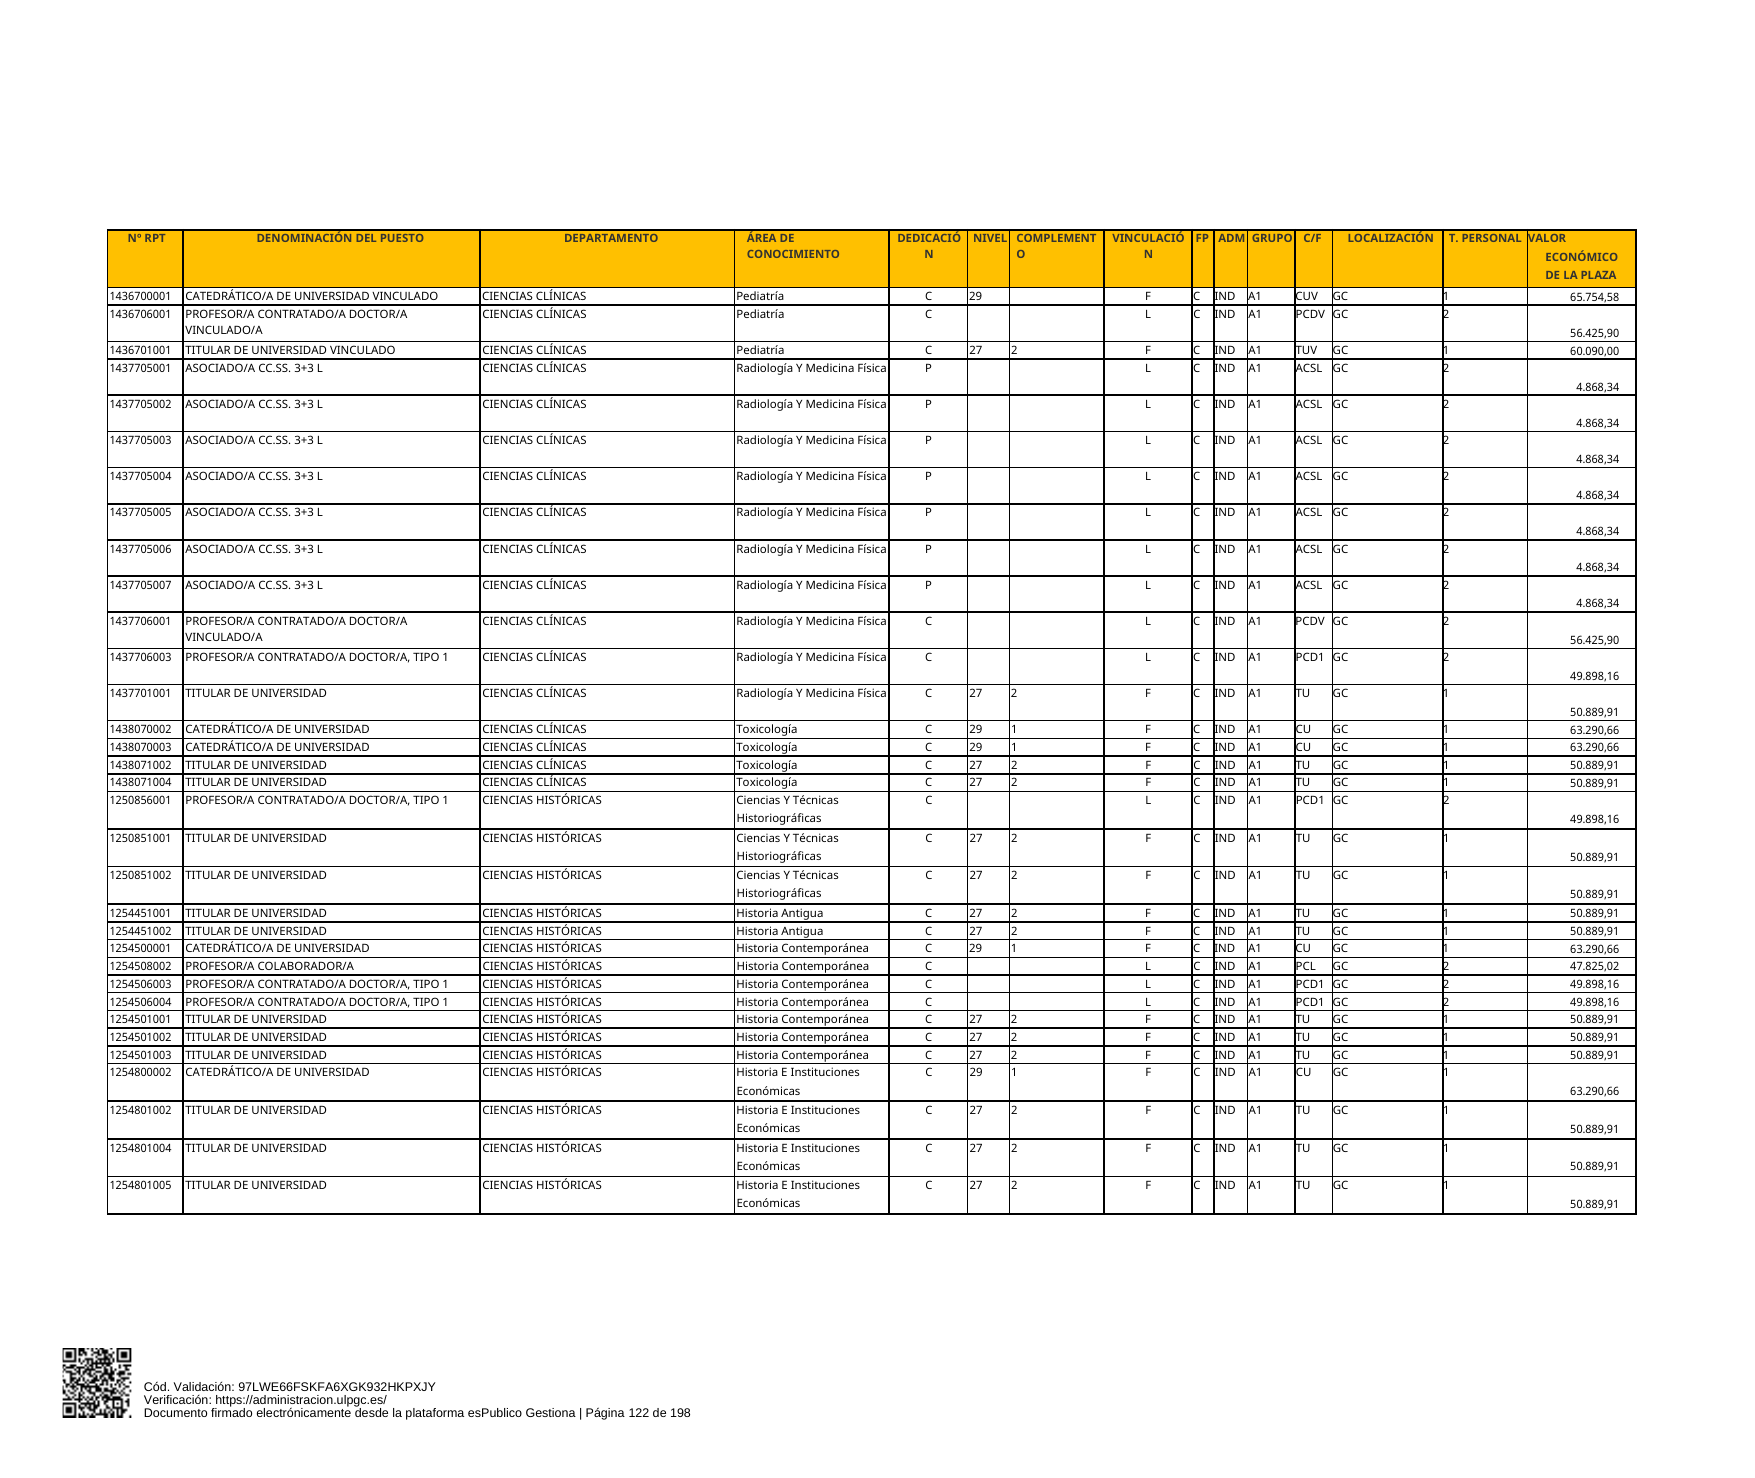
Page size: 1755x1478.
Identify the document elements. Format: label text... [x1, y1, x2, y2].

table_header NIVEL [968, 231, 1009, 287]
table_cell [968, 993, 1009, 1009]
table_cell PCD1 [1296, 976, 1332, 992]
table_cell L [1105, 976, 1191, 992]
table_cell A1 [1248, 685, 1294, 720]
table_cell C [1193, 923, 1213, 939]
table_cell [1010, 505, 1103, 539]
table_cell C [1193, 757, 1213, 773]
table_cell Pediatría [735, 288, 888, 304]
table_cell 1250851001 [108, 830, 182, 866]
table_cell GC [1333, 1102, 1442, 1138]
table_cell IND [1215, 342, 1247, 358]
table_header C/F [1296, 231, 1332, 287]
table_cell F [1105, 721, 1191, 737]
table_cell 1 [1010, 739, 1103, 755]
table_cell TU [1296, 905, 1332, 921]
table_cell TU [1296, 757, 1332, 773]
table_cell C [1193, 1102, 1213, 1138]
table_cell [1010, 792, 1103, 828]
table_cell GC [1333, 306, 1442, 341]
table_cell 29 [968, 739, 1009, 755]
table_cell CIENCIAS HISTÓRICAS [481, 1177, 734, 1213]
table_cell TITULAR DE UNIVERSIDAD [184, 867, 479, 903]
table_cell 4.868,34 [1528, 541, 1635, 575]
table_cell CIENCIAS CLÍNICAS [481, 468, 734, 503]
table_cell L [1105, 306, 1191, 341]
table_cell C [890, 976, 967, 992]
table_cell 1254801002 [108, 1102, 182, 1138]
table_cell CIENCIAS CLÍNICAS [481, 721, 734, 737]
table_cell 27 [968, 867, 1009, 903]
table_cell 2 [1444, 649, 1527, 683]
table_cell C [890, 867, 967, 903]
table_cell 2 [1010, 830, 1103, 866]
table_cell 1254506004 [108, 993, 182, 1009]
table_cell IND [1215, 1011, 1247, 1027]
table_cell [1010, 360, 1103, 394]
table_cell CIENCIAS HISTÓRICAS [481, 923, 734, 939]
table_cell [1010, 396, 1103, 431]
table_cell CIENCIAS HISTÓRICAS [481, 993, 734, 1009]
table_cell 1 [1444, 342, 1527, 358]
table_cell GC [1333, 342, 1442, 358]
table_cell 1437706001 [108, 613, 182, 647]
table_cell 1254451001 [108, 905, 182, 921]
table_cell 2 [1010, 342, 1103, 358]
table_cell 1254508002 [108, 958, 182, 974]
table_cell Historia Antigua [735, 923, 888, 939]
table_cell TITULAR DE UNIVERSIDAD [184, 1177, 479, 1213]
table_cell 2 [1444, 792, 1527, 828]
table_cell 2 [1444, 505, 1527, 539]
table_cell 1254451002 [108, 923, 182, 939]
table_cell 2 [1444, 958, 1527, 974]
table_cell F [1105, 1177, 1191, 1213]
table_cell IND [1215, 940, 1247, 956]
table_cell 1 [1444, 1102, 1527, 1138]
table_cell F [1105, 1047, 1191, 1063]
table_cell 27 [968, 923, 1009, 939]
table_cell A1 [1248, 505, 1294, 539]
table_cell GC [1333, 1140, 1442, 1176]
table_cell TU [1296, 830, 1332, 866]
table_cell IND [1215, 613, 1247, 647]
table_cell IND [1215, 1140, 1247, 1176]
table_cell CIENCIAS CLÍNICAS [481, 775, 734, 791]
table_cell [968, 958, 1009, 974]
table_cell 49.898,16 [1528, 649, 1635, 683]
table_cell A1 [1248, 1177, 1294, 1213]
table_cell CIENCIAS HISTÓRICAS [481, 1011, 734, 1027]
table_cell IND [1215, 830, 1247, 866]
table_cell 1 [1444, 288, 1527, 304]
table_cell 1437705004 [108, 468, 182, 503]
table_cell Radiología Y Medicina Física [735, 396, 888, 431]
table_cell CUV [1296, 288, 1332, 304]
table_cell 1436700001 [108, 288, 182, 304]
table_cell L [1105, 958, 1191, 974]
table_cell TU [1296, 1029, 1332, 1045]
table_cell TITULAR DE UNIVERSIDAD [184, 1102, 479, 1138]
table_cell 1437705003 [108, 432, 182, 467]
table_cell A1 [1248, 1047, 1294, 1063]
table_cell GC [1333, 468, 1442, 503]
table_cell [968, 976, 1009, 992]
table_cell IND [1215, 757, 1247, 773]
table_cell 2 [1444, 613, 1527, 647]
table_cell C [890, 757, 967, 773]
table_cell 50.889,91 [1528, 1029, 1635, 1045]
table_cell ACSL [1296, 505, 1332, 539]
table_cell 1254501002 [108, 1029, 182, 1045]
table_cell TU [1296, 1140, 1332, 1176]
table_cell [1010, 541, 1103, 575]
table_cell C [890, 1011, 967, 1027]
table_cell CU [1296, 721, 1332, 737]
table_cell 27 [968, 1140, 1009, 1176]
table_cell IND [1215, 541, 1247, 575]
table_cell 27 [968, 1011, 1009, 1027]
table_cell F [1105, 923, 1191, 939]
table_cell 63.290,66 [1528, 739, 1635, 755]
table_cell F [1105, 867, 1191, 903]
table_cell 27 [968, 1047, 1009, 1063]
table_cell C [890, 792, 967, 828]
table_cell GC [1333, 923, 1442, 939]
table_cell [968, 505, 1009, 539]
table_cell 2 [1444, 577, 1527, 611]
table_cell [968, 577, 1009, 611]
table_cell 49.898,16 [1528, 993, 1635, 1009]
table_cell Toxicología [735, 775, 888, 791]
table_cell 29 [968, 288, 1009, 304]
table_cell Radiología Y Medicina Física [735, 360, 888, 394]
table_cell IND [1215, 775, 1247, 791]
table_header VINCULACIÓN [1105, 231, 1191, 287]
table_cell L [1105, 613, 1191, 647]
table_cell PROFESOR/A CONTRATADO/A DOCTOR/A, TIPO 1 [184, 976, 479, 992]
table_cell F [1105, 940, 1191, 956]
table_cell C [890, 905, 967, 921]
table_cell Pediatría [735, 342, 888, 358]
table_cell A1 [1248, 1102, 1294, 1138]
table_cell ACSL [1296, 396, 1332, 431]
table_cell 2 [1444, 541, 1527, 575]
table_cell [1010, 649, 1103, 683]
table_cell F [1105, 288, 1191, 304]
table_cell C [1193, 1140, 1213, 1176]
table_cell A1 [1248, 905, 1294, 921]
table_cell F [1105, 342, 1191, 358]
table_cell GC [1333, 541, 1442, 575]
table_cell A1 [1248, 577, 1294, 611]
table_cell 1 [1444, 685, 1527, 720]
table_cell [968, 360, 1009, 394]
table_cell 2 [1444, 306, 1527, 341]
table_cell 2 [1010, 1102, 1103, 1138]
table_cell PROFESOR/A CONTRATADO/A DOCTOR/A VINCULADO/A [184, 306, 479, 341]
table_cell Radiología Y Medicina Física [735, 685, 888, 720]
table_cell C [1193, 342, 1213, 358]
table_cell C [890, 685, 967, 720]
table_cell Toxicología [735, 757, 888, 773]
table_cell IND [1215, 1064, 1247, 1100]
table_cell A1 [1248, 342, 1294, 358]
table_cell P [890, 360, 967, 394]
table_cell F [1105, 1029, 1191, 1045]
table_cell C [1193, 775, 1213, 791]
table_cell 2 [1010, 685, 1103, 720]
table_cell C [1193, 1029, 1213, 1045]
table_cell P [890, 396, 967, 431]
table_cell ASOCIADO/A CC.SS. 3+3 L [184, 432, 479, 467]
table_cell 2 [1010, 1029, 1103, 1045]
table_cell IND [1215, 306, 1247, 341]
table_cell A1 [1248, 396, 1294, 431]
table_cell 29 [968, 1064, 1009, 1100]
table_cell A1 [1248, 288, 1294, 304]
table_cell 27 [968, 342, 1009, 358]
table_cell 2 [1010, 1011, 1103, 1027]
table_cell P [890, 432, 967, 467]
table_cell 50.889,91 [1528, 1102, 1635, 1138]
table_cell F [1105, 775, 1191, 791]
table_cell Pediatría [735, 306, 888, 341]
table_cell CU [1296, 739, 1332, 755]
table_cell C [1193, 905, 1213, 921]
table_cell 1437705007 [108, 577, 182, 611]
table_cell GC [1333, 721, 1442, 737]
table_cell ASOCIADO/A CC.SS. 3+3 L [184, 505, 479, 539]
table_cell A1 [1248, 775, 1294, 791]
table_cell 50.889,91 [1528, 1011, 1635, 1027]
table_cell 50.889,91 [1528, 923, 1635, 939]
table_cell CIENCIAS HISTÓRICAS [481, 1029, 734, 1045]
table_cell GC [1333, 432, 1442, 467]
table_cell C [890, 649, 967, 683]
table_cell 2 [1010, 867, 1103, 903]
table_cell F [1105, 1102, 1191, 1138]
table_cell 60.090,00 [1528, 342, 1635, 358]
table_cell 1438071004 [108, 775, 182, 791]
table_cell 1 [1444, 923, 1527, 939]
table_cell L [1105, 541, 1191, 575]
table_cell 29 [968, 721, 1009, 737]
table_cell GC [1333, 360, 1442, 394]
table_cell GC [1333, 505, 1442, 539]
table_cell 50.889,91 [1528, 830, 1635, 866]
table_cell 1 [1444, 940, 1527, 956]
table_cell A1 [1248, 649, 1294, 683]
table_cell PCL [1296, 958, 1332, 974]
table_cell A1 [1248, 360, 1294, 394]
table_cell CATEDRÁTICO/A DE UNIVERSIDAD [184, 721, 479, 737]
table_cell C [1193, 993, 1213, 1009]
table_cell ASOCIADO/A CC.SS. 3+3 L [184, 360, 479, 394]
table_cell [968, 613, 1009, 647]
table_cell GC [1333, 649, 1442, 683]
table_cell 1254801004 [108, 1140, 182, 1176]
table_cell C [1193, 396, 1213, 431]
table_cell C [890, 923, 967, 939]
table_cell A1 [1248, 976, 1294, 992]
table_cell F [1105, 1011, 1191, 1027]
table_cell 2 [1010, 1047, 1103, 1063]
table_cell PROFESOR/A COLABORADOR/A [184, 958, 479, 974]
table_cell IND [1215, 958, 1247, 974]
table_cell 50.889,91 [1528, 685, 1635, 720]
table_cell A1 [1248, 923, 1294, 939]
table_cell C [1193, 288, 1213, 304]
table_cell F [1105, 1064, 1191, 1100]
table_cell ASOCIADO/A CC.SS. 3+3 L [184, 468, 479, 503]
table_cell IND [1215, 505, 1247, 539]
table_cell 1254500001 [108, 940, 182, 956]
table_header LOCALIZACIÓN [1333, 231, 1442, 287]
table_cell TU [1296, 1102, 1332, 1138]
table_cell 1 [1444, 721, 1527, 737]
table_cell TITULAR DE UNIVERSIDAD [184, 775, 479, 791]
table_cell TU [1296, 923, 1332, 939]
table_cell C [1193, 721, 1213, 737]
table_cell 1 [1010, 1064, 1103, 1100]
table_header Nº RPT [108, 231, 182, 287]
table_header VALOR ECONÓMICO DE LA PLAZA [1528, 231, 1635, 287]
table_cell 2 [1444, 432, 1527, 467]
table_cell 27 [968, 1029, 1009, 1045]
table_cell A1 [1248, 432, 1294, 467]
table_cell 2 [1010, 905, 1103, 921]
table_cell TU [1296, 1011, 1332, 1027]
table_cell [968, 306, 1009, 341]
table_cell CATEDRÁTICO/A DE UNIVERSIDAD [184, 739, 479, 755]
table_cell 1 [1444, 1177, 1527, 1213]
table_cell 27 [968, 685, 1009, 720]
table_cell TUV [1296, 342, 1332, 358]
table_header ADM [1215, 231, 1247, 287]
table_cell GC [1333, 792, 1442, 828]
table_cell Radiología Y Medicina Física [735, 432, 888, 467]
table_cell CIENCIAS HISTÓRICAS [481, 867, 734, 903]
table_cell 50.889,91 [1528, 775, 1635, 791]
table_cell A1 [1248, 613, 1294, 647]
table_cell 1437705002 [108, 396, 182, 431]
table_cell L [1105, 432, 1191, 467]
table_cell C [1193, 468, 1213, 503]
table_cell C [1193, 649, 1213, 683]
table_cell C [890, 306, 967, 341]
table_cell GC [1333, 905, 1442, 921]
table_cell GC [1333, 993, 1442, 1009]
table_cell Radiología Y Medicina Física [735, 541, 888, 575]
table_cell PCDV [1296, 306, 1332, 341]
table_cell TU [1296, 867, 1332, 903]
table_cell Ciencias Y Técnicas Historiográficas [735, 830, 888, 866]
table_cell GC [1333, 577, 1442, 611]
table_cell C [1193, 613, 1213, 647]
table_cell C [1193, 958, 1213, 974]
table_cell 2 [1010, 775, 1103, 791]
table_cell [968, 432, 1009, 467]
table_cell C [890, 739, 967, 755]
table_cell 27 [968, 830, 1009, 866]
table_cell 47.825,02 [1528, 958, 1635, 974]
table_header DEPARTAMENTO [481, 231, 734, 287]
table_cell 1 [1444, 1029, 1527, 1045]
table_cell 1 [1444, 1064, 1527, 1100]
table_cell C [1193, 306, 1213, 341]
table_cell 50.889,91 [1528, 1140, 1635, 1176]
table_cell ASOCIADO/A CC.SS. 3+3 L [184, 541, 479, 575]
table_cell 50.889,91 [1528, 905, 1635, 921]
table_cell ACSL [1296, 432, 1332, 467]
table_cell A1 [1248, 830, 1294, 866]
table_cell GC [1333, 1177, 1442, 1213]
table_cell CIENCIAS CLÍNICAS [481, 541, 734, 575]
table_cell Historia Contemporánea [735, 1029, 888, 1045]
table_cell [1010, 577, 1103, 611]
table_cell 1254501003 [108, 1047, 182, 1063]
table_cell IND [1215, 1047, 1247, 1063]
table_cell [1010, 288, 1103, 304]
table_cell IND [1215, 1029, 1247, 1045]
table_cell GC [1333, 1047, 1442, 1063]
table_cell GC [1333, 830, 1442, 866]
table_cell P [890, 541, 967, 575]
table_cell CIENCIAS CLÍNICAS [481, 739, 734, 755]
table_cell 56.425,90 [1528, 306, 1635, 341]
table_cell [1010, 432, 1103, 467]
table_cell CIENCIAS CLÍNICAS [481, 685, 734, 720]
table_cell CATEDRÁTICO/A DE UNIVERSIDAD [184, 940, 479, 956]
table_cell 1 [1444, 905, 1527, 921]
table_cell PROFESOR/A CONTRATADO/A DOCTOR/A, TIPO 1 [184, 993, 479, 1009]
table_cell IND [1215, 1177, 1247, 1213]
table_cell Toxicología [735, 739, 888, 755]
table_cell 1 [1444, 775, 1527, 791]
table_cell P [890, 577, 967, 611]
table_cell L [1105, 577, 1191, 611]
table_cell Historia Contemporánea [735, 940, 888, 956]
table_cell IND [1215, 577, 1247, 611]
table_cell 63.290,66 [1528, 1064, 1635, 1100]
table_cell PCD1 [1296, 993, 1332, 1009]
table_cell CATEDRÁTICO/A DE UNIVERSIDAD VINCULADO [184, 288, 479, 304]
table_cell 1250856001 [108, 792, 182, 828]
table_header GRUPO [1248, 231, 1294, 287]
table_cell F [1105, 685, 1191, 720]
table_cell Toxicología [735, 721, 888, 737]
table_cell 2 [1010, 923, 1103, 939]
table_cell C [1193, 867, 1213, 903]
table_cell C [890, 721, 967, 737]
table_cell C [890, 940, 967, 956]
table_cell 2 [1010, 1140, 1103, 1176]
table_cell 4.868,34 [1528, 505, 1635, 539]
table_cell 4.868,34 [1528, 468, 1635, 503]
table_cell A1 [1248, 1029, 1294, 1045]
table_cell GC [1333, 739, 1442, 755]
table_cell C [1193, 830, 1213, 866]
table_cell 65.754,58 [1528, 288, 1635, 304]
table_cell GC [1333, 613, 1442, 647]
table_cell 1254801005 [108, 1177, 182, 1213]
table_cell GC [1333, 940, 1442, 956]
table_cell TU [1296, 1047, 1332, 1063]
table_cell C [1193, 940, 1213, 956]
table_cell 2 [1444, 396, 1527, 431]
table_cell 1 [1444, 739, 1527, 755]
table_cell CIENCIAS CLÍNICAS [481, 288, 734, 304]
table_cell 1254800002 [108, 1064, 182, 1100]
table_cell A1 [1248, 1064, 1294, 1100]
table_header T. PERSONAL [1444, 231, 1527, 287]
table_cell 1 [1444, 867, 1527, 903]
table_cell 1438070003 [108, 739, 182, 755]
table_cell Historia Antigua [735, 905, 888, 921]
table_cell CIENCIAS HISTÓRICAS [481, 905, 734, 921]
table_cell 2 [1444, 468, 1527, 503]
table_cell TITULAR DE UNIVERSIDAD [184, 830, 479, 866]
table_cell 1 [1444, 1140, 1527, 1176]
table_cell 63.290,66 [1528, 721, 1635, 737]
table_cell 4.868,34 [1528, 396, 1635, 431]
table_cell 1254501001 [108, 1011, 182, 1027]
table_cell 1 [1444, 830, 1527, 866]
table_cell P [890, 468, 967, 503]
table_cell P [890, 505, 967, 539]
table_cell 56.425,90 [1528, 613, 1635, 647]
table_cell GC [1333, 288, 1442, 304]
table_cell Historia Contemporánea [735, 993, 888, 1009]
table_cell GC [1333, 958, 1442, 974]
table_cell Radiología Y Medicina Física [735, 577, 888, 611]
table_cell CIENCIAS HISTÓRICAS [481, 792, 734, 828]
table_cell Historia E Instituciones Económicas [735, 1064, 888, 1100]
table_cell C [890, 958, 967, 974]
table_cell 1437706003 [108, 649, 182, 683]
table_cell IND [1215, 905, 1247, 921]
table_cell C [890, 342, 967, 358]
table_cell 50.889,91 [1528, 867, 1635, 903]
table_cell TITULAR DE UNIVERSIDAD [184, 1011, 479, 1027]
table_cell PCD1 [1296, 649, 1332, 683]
table_cell IND [1215, 867, 1247, 903]
table_cell F [1105, 830, 1191, 866]
table_cell L [1105, 649, 1191, 683]
table_cell CIENCIAS HISTÓRICAS [481, 940, 734, 956]
table_header ÁREA DE CONOCIMIENTO [735, 231, 888, 287]
table_cell Ciencias Y Técnicas Historiográficas [735, 867, 888, 903]
table_cell PCD1 [1296, 792, 1332, 828]
table_cell CIENCIAS CLÍNICAS [481, 360, 734, 394]
table_cell CIENCIAS HISTÓRICAS [481, 976, 734, 992]
table_cell CU [1296, 1064, 1332, 1100]
table_cell IND [1215, 649, 1247, 683]
table_cell [1010, 468, 1103, 503]
table_cell A1 [1248, 541, 1294, 575]
table_cell C [890, 775, 967, 791]
table_cell A1 [1248, 757, 1294, 773]
table_cell IND [1215, 685, 1247, 720]
table_cell F [1105, 1140, 1191, 1176]
table_cell CIENCIAS HISTÓRICAS [481, 1064, 734, 1100]
table_cell C [890, 993, 967, 1009]
table_cell GC [1333, 775, 1442, 791]
table_cell TITULAR DE UNIVERSIDAD [184, 685, 479, 720]
table_cell 2 [1010, 1177, 1103, 1213]
table_cell 1438070002 [108, 721, 182, 737]
table_cell C [890, 1064, 967, 1100]
table_cell CIENCIAS HISTÓRICAS [481, 1140, 734, 1176]
table_cell GC [1333, 976, 1442, 992]
table_cell 1437701001 [108, 685, 182, 720]
table_cell A1 [1248, 792, 1294, 828]
table_cell GC [1333, 867, 1442, 903]
table_cell 4.868,34 [1528, 432, 1635, 467]
table_cell Radiología Y Medicina Física [735, 505, 888, 539]
table_cell 1250851002 [108, 867, 182, 903]
table_cell 1437705006 [108, 541, 182, 575]
table_cell CU [1296, 940, 1332, 956]
table_cell CATEDRÁTICO/A DE UNIVERSIDAD [184, 1064, 479, 1100]
table_cell CIENCIAS HISTÓRICAS [481, 830, 734, 866]
table_cell [968, 541, 1009, 575]
table_cell Radiología Y Medicina Física [735, 649, 888, 683]
table_cell 1437705005 [108, 505, 182, 539]
table_cell TU [1296, 685, 1332, 720]
table_cell 1254506003 [108, 976, 182, 992]
table_cell CIENCIAS HISTÓRICAS [481, 958, 734, 974]
table_cell 1 [1010, 721, 1103, 737]
table_cell 1 [1444, 757, 1527, 773]
table_cell 2 [1444, 993, 1527, 1009]
table_cell TITULAR DE UNIVERSIDAD [184, 757, 479, 773]
table_cell ACSL [1296, 541, 1332, 575]
table_header FP [1193, 231, 1213, 287]
table_cell TU [1296, 1177, 1332, 1213]
table_cell C [1193, 976, 1213, 992]
table_cell 27 [968, 905, 1009, 921]
table_cell L [1105, 792, 1191, 828]
table_cell C [1193, 432, 1213, 467]
table_cell Historia E Instituciones Económicas [735, 1102, 888, 1138]
table_cell [968, 649, 1009, 683]
table_cell TU [1296, 775, 1332, 791]
table_cell Radiología Y Medicina Física [735, 613, 888, 647]
table_cell L [1105, 468, 1191, 503]
table_cell C [1193, 541, 1213, 575]
table_cell 63.290,66 [1528, 940, 1635, 956]
table_cell C [1193, 360, 1213, 394]
table_cell GC [1333, 1029, 1442, 1045]
table_cell C [890, 613, 967, 647]
table_cell IND [1215, 993, 1247, 1009]
table_cell [1010, 306, 1103, 341]
table_cell C [1193, 1177, 1213, 1213]
table_cell 50.889,91 [1528, 1177, 1635, 1213]
table_cell A1 [1248, 867, 1294, 903]
table_cell CIENCIAS HISTÓRICAS [481, 1102, 734, 1138]
table_cell ASOCIADO/A CC.SS. 3+3 L [184, 396, 479, 431]
table_cell TITULAR DE UNIVERSIDAD [184, 1140, 479, 1176]
table_cell IND [1215, 288, 1247, 304]
table_cell CIENCIAS CLÍNICAS [481, 649, 734, 683]
table_header DENOMINACIÓN DEL PUESTO [184, 231, 479, 287]
table_cell Ciencias Y Técnicas Historiográficas [735, 792, 888, 828]
table_cell 27 [968, 757, 1009, 773]
table_cell Historia E Instituciones Económicas [735, 1140, 888, 1176]
table_cell ASOCIADO/A CC.SS. 3+3 L [184, 577, 479, 611]
table_cell IND [1215, 976, 1247, 992]
table_cell L [1105, 396, 1191, 431]
table_cell 50.889,91 [1528, 1047, 1635, 1063]
table_cell C [890, 1102, 967, 1138]
table_cell A1 [1248, 721, 1294, 737]
table_cell GC [1333, 685, 1442, 720]
table_cell IND [1215, 468, 1247, 503]
table_cell A1 [1248, 1140, 1294, 1176]
table_cell A1 [1248, 940, 1294, 956]
table_cell GC [1333, 396, 1442, 431]
table_cell IND [1215, 1102, 1247, 1138]
table_cell 49.898,16 [1528, 792, 1635, 828]
table_cell 50.889,91 [1528, 757, 1635, 773]
table_cell GC [1333, 1064, 1442, 1100]
table_cell 27 [968, 1177, 1009, 1213]
table_cell CIENCIAS CLÍNICAS [481, 613, 734, 647]
table_cell Historia Contemporánea [735, 1047, 888, 1063]
table_cell F [1105, 905, 1191, 921]
table_cell IND [1215, 923, 1247, 939]
table_cell C [890, 830, 967, 866]
table_cell CIENCIAS CLÍNICAS [481, 432, 734, 467]
table_cell IND [1215, 396, 1247, 431]
table_cell ACSL [1296, 577, 1332, 611]
table_cell GC [1333, 757, 1442, 773]
table_cell [1010, 958, 1103, 974]
table_cell IND [1215, 432, 1247, 467]
table_cell TITULAR DE UNIVERSIDAD [184, 905, 479, 921]
table_cell PROFESOR/A CONTRATADO/A DOCTOR/A, TIPO 1 [184, 649, 479, 683]
table_header DEDICACIÓN [890, 231, 967, 287]
table_cell [1010, 993, 1103, 1009]
table_cell 27 [968, 1102, 1009, 1138]
table_cell [1010, 976, 1103, 992]
table_cell F [1105, 739, 1191, 755]
table_cell IND [1215, 360, 1247, 394]
table_cell [1010, 613, 1103, 647]
table_cell A1 [1248, 306, 1294, 341]
table_cell [968, 792, 1009, 828]
table_cell F [1105, 757, 1191, 773]
table_cell 2 [1010, 757, 1103, 773]
table_cell L [1105, 505, 1191, 539]
table_cell L [1105, 360, 1191, 394]
table_header COMPLEMENTO [1010, 231, 1103, 287]
table_cell A1 [1248, 958, 1294, 974]
table_cell IND [1215, 739, 1247, 755]
table_cell Historia Contemporánea [735, 976, 888, 992]
table_cell ACSL [1296, 360, 1332, 394]
table_cell [968, 396, 1009, 431]
table_cell C [890, 1177, 967, 1213]
table_cell 4.868,34 [1528, 360, 1635, 394]
table_cell 1436701001 [108, 342, 182, 358]
table_cell C [1193, 739, 1213, 755]
table_cell C [890, 1140, 967, 1176]
table_cell 1 [1444, 1011, 1527, 1027]
table_cell C [890, 288, 967, 304]
table_cell A1 [1248, 1011, 1294, 1027]
table_cell CIENCIAS CLÍNICAS [481, 396, 734, 431]
table_cell CIENCIAS CLÍNICAS [481, 577, 734, 611]
table_cell CIENCIAS HISTÓRICAS [481, 1047, 734, 1063]
table_cell C [1193, 505, 1213, 539]
table_cell 4.868,34 [1528, 577, 1635, 611]
table_cell IND [1215, 792, 1247, 828]
table_cell C [890, 1047, 967, 1063]
table_cell C [1193, 1047, 1213, 1063]
table_cell PROFESOR/A CONTRATADO/A DOCTOR/A VINCULADO/A [184, 613, 479, 647]
table_cell CIENCIAS CLÍNICAS [481, 505, 734, 539]
table_cell A1 [1248, 468, 1294, 503]
table_cell C [890, 1029, 967, 1045]
table_cell 27 [968, 775, 1009, 791]
table_cell Historia Contemporánea [735, 1011, 888, 1027]
table_cell TITULAR DE UNIVERSIDAD [184, 1029, 479, 1045]
table_cell TITULAR DE UNIVERSIDAD [184, 1047, 479, 1063]
table_cell CIENCIAS CLÍNICAS [481, 342, 734, 358]
table_cell Historia Contemporánea [735, 958, 888, 974]
table_cell 2 [1444, 976, 1527, 992]
table_cell PCDV [1296, 613, 1332, 647]
table_cell Historia E Instituciones Económicas [735, 1177, 888, 1213]
table_cell L [1105, 993, 1191, 1009]
table_cell TITULAR DE UNIVERSIDAD VINCULADO [184, 342, 479, 358]
table_cell C [1193, 1011, 1213, 1027]
table_cell 29 [968, 940, 1009, 956]
table_cell TITULAR DE UNIVERSIDAD [184, 923, 479, 939]
table_cell 1437705001 [108, 360, 182, 394]
table_cell 1 [1010, 940, 1103, 956]
table_cell 49.898,16 [1528, 976, 1635, 992]
table_cell 2 [1444, 360, 1527, 394]
table_cell A1 [1248, 993, 1294, 1009]
table_cell Radiología Y Medicina Física [735, 468, 888, 503]
table_cell CIENCIAS CLÍNICAS [481, 306, 734, 341]
table_cell GC [1333, 1011, 1442, 1027]
table_cell IND [1215, 721, 1247, 737]
table_cell A1 [1248, 739, 1294, 755]
table_cell C [1193, 577, 1213, 611]
table_cell 1438071002 [108, 757, 182, 773]
table_cell 1436706001 [108, 306, 182, 341]
table_cell ACSL [1296, 468, 1332, 503]
table_cell PROFESOR/A CONTRATADO/A DOCTOR/A, TIPO 1 [184, 792, 479, 828]
table_cell CIENCIAS CLÍNICAS [481, 757, 734, 773]
table_cell C [1193, 685, 1213, 720]
table_cell C [1193, 1064, 1213, 1100]
table_cell C [1193, 792, 1213, 828]
table_cell 1 [1444, 1047, 1527, 1063]
table_cell [968, 468, 1009, 503]
